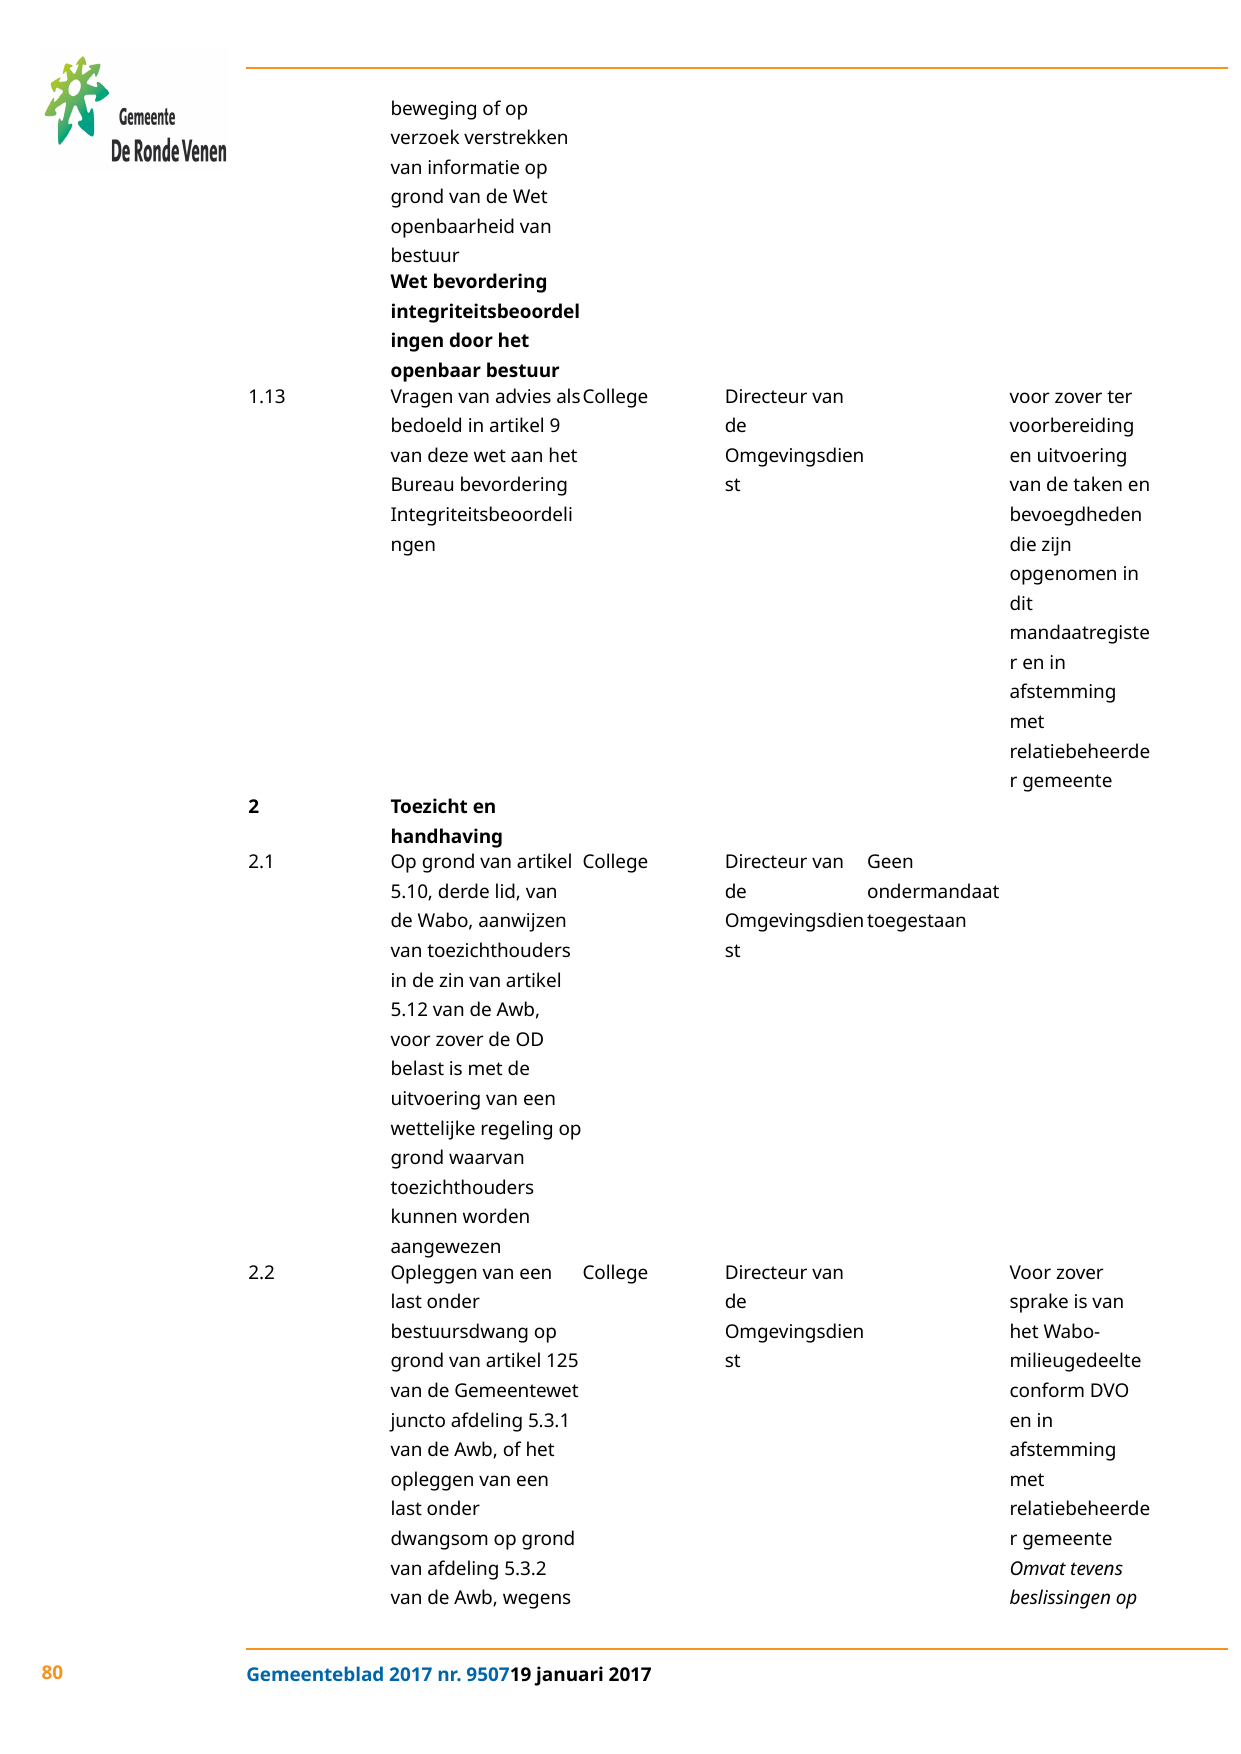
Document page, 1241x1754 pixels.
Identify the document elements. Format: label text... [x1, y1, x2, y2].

table_cell Toezicht en handhaving [390, 793, 582, 848]
table_cell Geen ondermandaat toegestaan [867, 849, 1009, 1259]
table_cell [582, 793, 724, 848]
table_cell Directeur van de Omgevingsdienst [725, 849, 867, 1259]
table_cell 2.2 [248, 1259, 390, 1610]
table_cell College [582, 849, 724, 1259]
table_cell [1009, 849, 1152, 1259]
table_cell Directeur van de Omgevingsdienst [725, 1259, 867, 1610]
table_cell [725, 269, 867, 383]
table_cell 2 [248, 793, 390, 848]
table_cell [248, 95, 390, 268]
table_cell Vragen van advies als bedoeld in artikel 9 van deze wet aan het Bureau bevordering Integriteitsbeoordelingen [390, 383, 582, 793]
table_cell [867, 1259, 1009, 1610]
table_cell Op grond van artikel 5.10, derde lid, van de Wabo, aanwijzen van toezichthouders in de zin van artikel 5.12 van de Awb, voor zover de OD belast is met de uitvoering van een wettelijke regeling op grond waarvan toezichthouders kunnen worden aangewezen [390, 849, 582, 1259]
table_cell Wet bevordering integriteitsbeoordelingen door het openbaar bestuur [390, 269, 582, 383]
table_cell [867, 269, 1009, 383]
picture [41, 47, 231, 172]
table_cell voor zover ter voorbereiding en uitvoering van de taken en bevoegdheden die zijn opgenomen in dit mandaatregister en in afstemming met relatiebeheerder gemeente [1009, 383, 1152, 793]
table_cell [725, 95, 867, 268]
table_cell 2.1 [248, 849, 390, 1259]
table_cell [1009, 793, 1152, 848]
table_cell Voor zover sprake is van het Wabo-milieugedeelte conform DVO en in afstemming met relatiebeheerder gemeente Omvat tevens beslissingen op [1009, 1259, 1152, 1610]
table_cell [248, 269, 390, 383]
table_cell College [582, 1259, 724, 1610]
table_cell beweging of op verzoek verstrekken van informatie op grond van de Wet openbaarheid van bestuur [390, 95, 582, 268]
table_cell [867, 95, 1009, 268]
table_cell [867, 383, 1009, 793]
table_cell Opleggen van een last onder bestuursdwang op grond van artikel 125 van de Gemeentewet juncto afdeling 5.3.1 van de Awb, of het opleggen van een last onder dwangsom op grond van afdeling 5.3.2 van de Awb, wegens [390, 1259, 582, 1610]
table_cell [867, 793, 1009, 848]
table_cell Directeur van de Omgevingsdienst [725, 383, 867, 793]
table_cell [1009, 95, 1152, 268]
table_cell [582, 95, 724, 268]
table_cell [1009, 269, 1152, 383]
table_cell [725, 793, 867, 848]
table_cell [582, 269, 724, 383]
table_cell College [582, 383, 724, 793]
table_cell 1.13 [248, 383, 390, 793]
